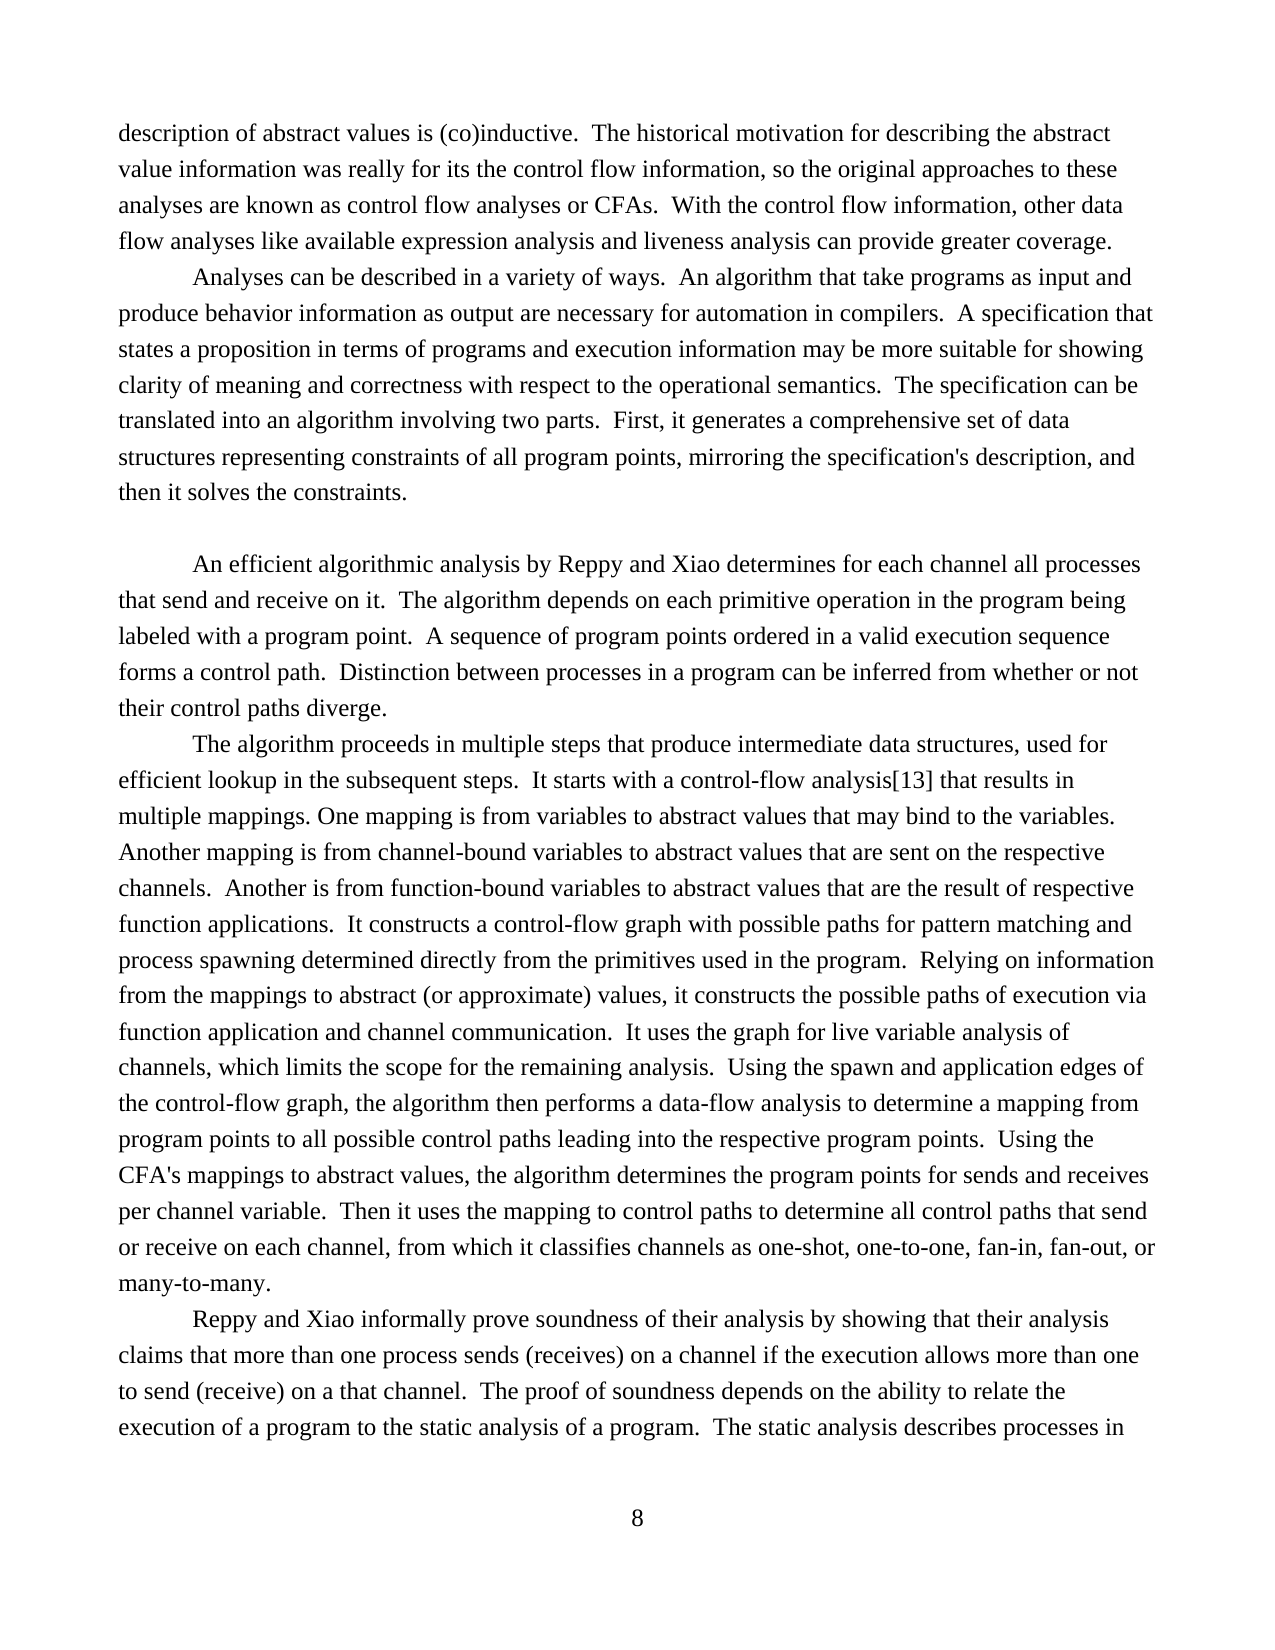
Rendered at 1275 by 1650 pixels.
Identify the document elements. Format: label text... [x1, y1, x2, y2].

text The algorithm proceeds in multiple steps that produce intermediate data structures, used for efficient lookup in the subsequent steps. It starts with a control-flow analysis[13] that results in multiple mappings. One mapping is from variables to abstract values that may bind to the variables. Another mapping is from channel-bound variables to abstract values that are sent on the respective channels. Another is from function-bound variables to abstract values that are the result of respective function applications. It constructs a control-flow graph with possible paths for pattern matching and process spawning determined directly from the primitives used in the program. Relying on information from the mappings to abstract (or approximate) values, it constructs the possible paths of execution via function application and channel communication. It uses the graph for live variable analysis of channels, which limits the scope for the remaining analysis. Using the spawn and application edges of the control-flow graph, the algorithm then performs a data-flow analysis to determine a mapping from program points to all possible control paths leading into the respective program points. Using the CFA's mappings to abstract values, the algorithm determines the program points for sends and receives per channel variable. Then it uses the mapping to control paths to determine all control paths that send or receive on each channel, from which it classifies channels as one-shot, one-to-one, fan-in, fan-out, or many-to-many. [118, 729, 1157, 1297]
text An efficient algorithmic analysis by Reppy and Xiao determines for each channel all processes that send and receive on it. The algorithm depends on each primitive operation in the program being labeled with a program point. A sequence of program points ordered in a valid execution sequence forms a control path. Distinction between processes in a program can be inferred from whether or not their control paths diverge. [118, 549, 1157, 722]
text Reppy and Xiao informally prove soundness of their analysis by showing that their analysis claims that more than one process sends (receives) on a channel if the execution allows more than one to send (receive) on a that channel. The proof of soundness depends on the ability to relate the execution of a program to the static analysis of a program. The static analysis describes processes in [118, 1304, 1157, 1441]
text Analyses can be described in a variety of ways. An algorithm that take programs as input and produce behavior information as output are necessary for automation in compilers. A specification that states a proposition in terms of programs and execution information may be more suitable for showing clarity of meaning and correctness with respect to the operational semantics. The specification can be translated into an algorithm involving two parts. First, it generates a comprehensive set of data structures representing constraints of all program points, mirroring the specification's description, and then it solves the constraints. [118, 262, 1157, 506]
text description of abstract values is (co)inductive. The historical motivation for describing the abstract value information was really for its the control flow information, so the original approaches to these analyses are known as control flow analyses or CFAs. With the control flow information, other data flow analyses like available expression analysis and liveness analysis can provide greater coverage. [118, 118, 1157, 255]
